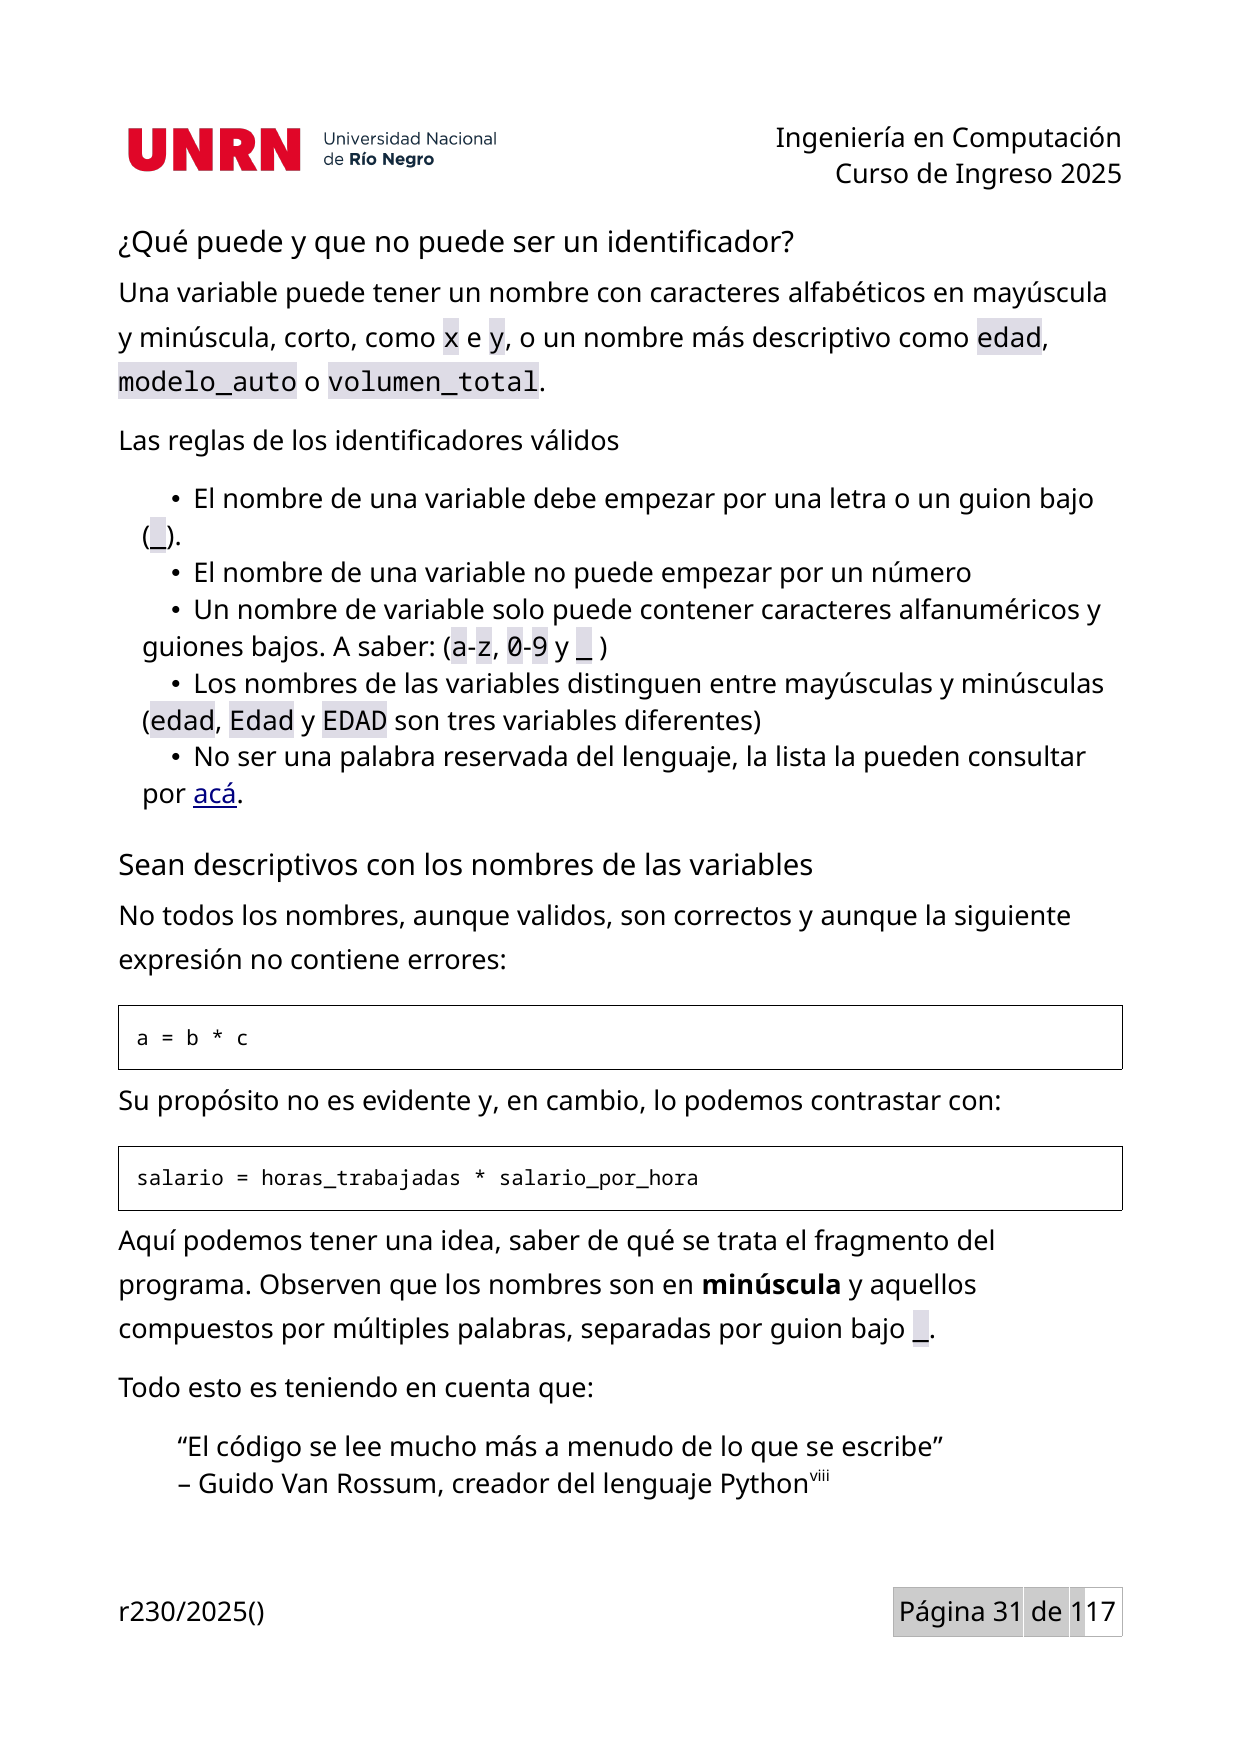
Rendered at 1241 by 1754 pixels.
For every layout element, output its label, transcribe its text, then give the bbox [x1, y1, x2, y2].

text Aquí podemos tener una idea, saber de qué se trata el fragmento del programa. Observen que los nombres son en minúscula y aquellos compuestos por múltiples palabras, separadas por guion bajo _. [118, 1222, 1122, 1347]
list El nombre de una variable debe empezar por una letra o un guion bajo (_). [142, 480, 1122, 553]
text Una variable puede tener un nombre con caracteres alfabéticos en mayúscula y minúscula, corto, como x e y, o un nombre más descriptivo como edad, modelo_auto o volumen_total. [118, 274, 1122, 399]
text “El código se lee mucho más a menudo de lo que se escribe” [177, 1427, 1063, 1464]
text a = b * c [119, 1006, 1122, 1069]
text Las reglas de los identificadores válidos [118, 421, 1122, 458]
subtitle ¿Qué puede y que no puede ser un identificador? [118, 221, 1122, 261]
picture [118, 118, 505, 180]
list El nombre de una variable no puede empezar por un número [142, 553, 1122, 590]
text No todos los nombres, aunque validos, son correctos y aunque la siguiente expresión no contiene errores: [118, 896, 1122, 977]
list Los nombres de las variables distinguen entre mayúsculas y minúsculas (edad, Edad y EDAD son tres variables diferentes) [142, 664, 1122, 738]
subtitle Sean descriptivos con los nombres de las variables [118, 844, 1122, 884]
text – Guido Van Rossum, creador del lenguaje Python [177, 1464, 1063, 1501]
text Su propósito no es evidente y, en cambio, lo podemos contrastar con: [118, 1081, 1122, 1118]
list Un nombre de variable solo puede contener caracteres alfanuméricos y guiones bajos. A saber: (a-z, 0-9 y _ ) [142, 590, 1122, 664]
text Todo esto es teniendo en cuenta que: [118, 1369, 1122, 1406]
list No ser una palabra reservada del lenguaje, la lista la pueden consultar por acá. [142, 738, 1122, 812]
text salario = horas_trabajadas * salario_por_hora [119, 1147, 1122, 1210]
